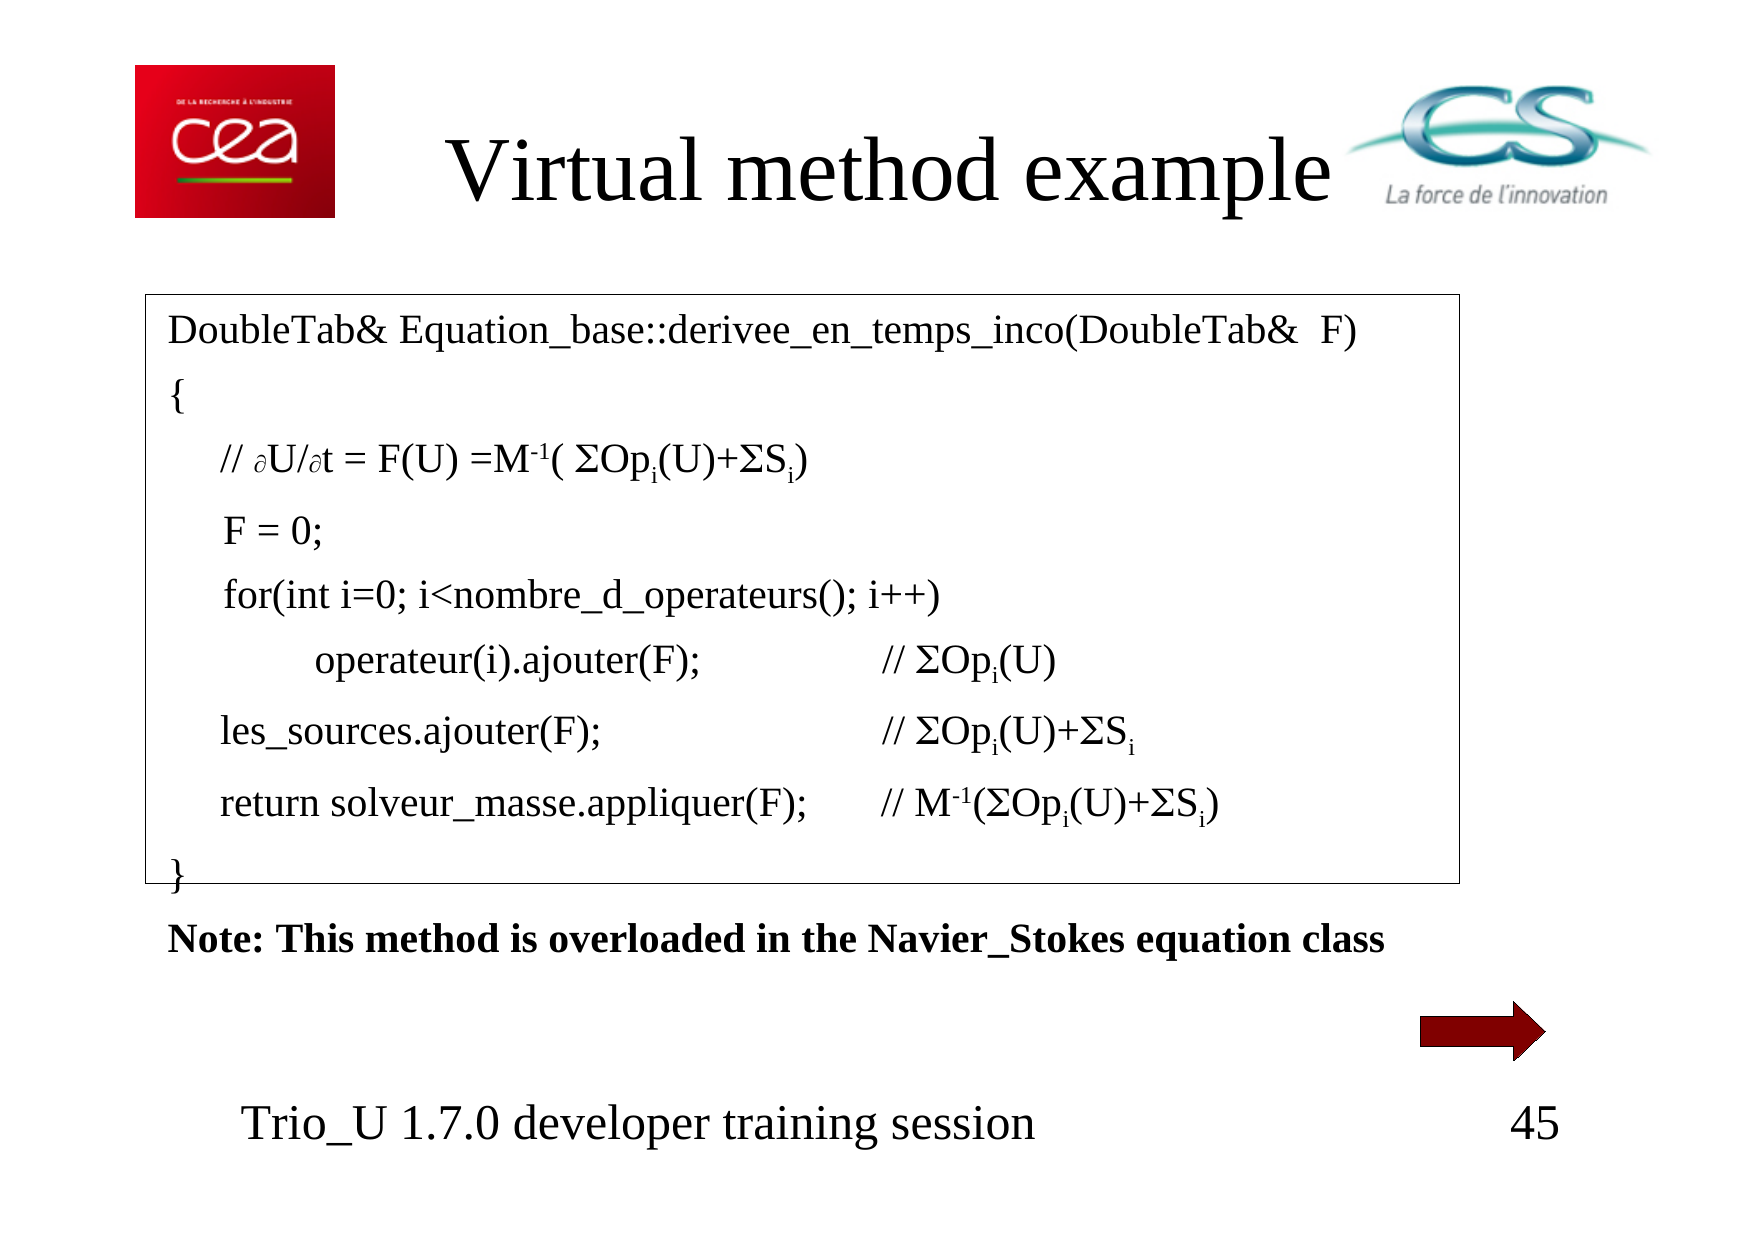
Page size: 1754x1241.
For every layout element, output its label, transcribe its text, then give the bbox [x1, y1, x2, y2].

picture [135, 65, 225, 218]
list DoubleTab& Equation_base::derivee_en_temps_inco(DoubleTab& F) { // ¶U/¶t = F(U) =M-1( Opi(U)+Si) F = 0; for(int i=0; i<nombre_d_operateurs(); i++) operateur(i).ajouter(F); // Opi(U) les_sources.ajouter(F); // Opi(U)+Si return solveur_masse.appliquer(F); // M-1(Opi(U)+Si) } Note: This method is overloaded in the Navier_Stokes equation class [151, 391, 1508, 973]
picture [1577, 73, 1662, 218]
text_box [1420, 1001, 1546, 1061]
title Virtual method example [225, 46, 1577, 391]
list DoubleTab& Equation_base::derivee_en_temps_inco(DoubleTab& F) { // ¶U/¶t = F(U) =M-1( Opi(U)+Si) F = 0; for(int i=0; i<nombre_d_operateurs(); i++) operateur(i).ajouter(F); // Opi(U) les_sources.ajouter(F); // Opi(U)+Si return solveur_masse.appliquer(F); // M-1(Opi(U)+Si) } Note: This method is overloaded in the Navier_Stokes equation class [151, 295, 1459, 883]
